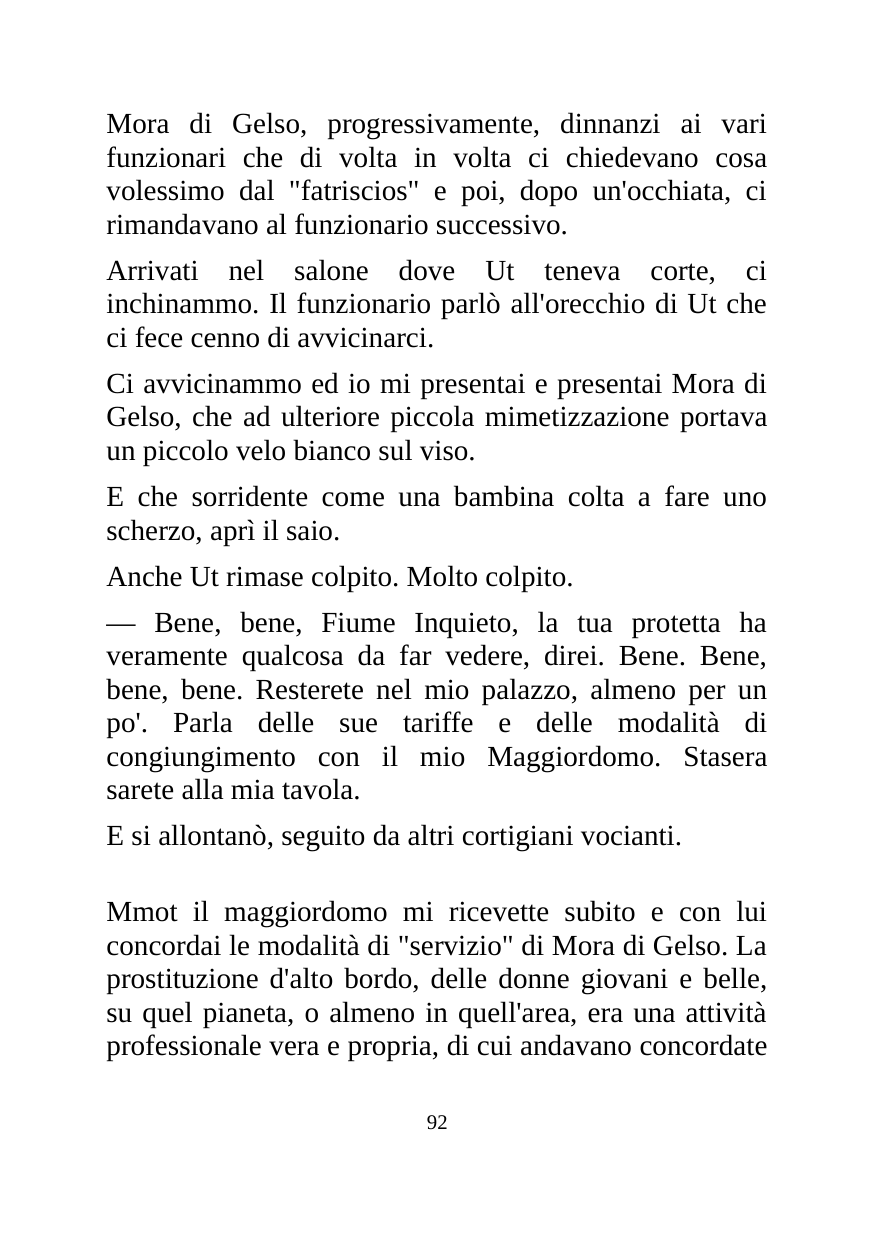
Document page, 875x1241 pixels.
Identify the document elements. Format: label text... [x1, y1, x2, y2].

text Mora di Gelso, progressivamente, dinnanzi ai vari funzionari che di volta in volta ci chiedevano cosa volessimo dal "fatriscios" e poi, dopo un'occhiata, ci rimandavano al funzionario successivo. [106, 106, 768, 240]
text E che sorridente come una bambina colta a fare uno scherzo, aprì il saio. [106, 479, 768, 546]
text Ci avvicinammo ed io mi presentai e presentai Mora di Gelso, che ad ulteriore piccola mimetizzazione portava un piccolo velo bianco sul viso. [106, 366, 768, 467]
text Anche Ut rimase colpito. Molto colpito. [106, 559, 768, 592]
text Arrivati nel salone dove Ut teneva corte, ci inchinammo. Il funzionario parlò all'orecchio di Ut che ci fece cenno di avvicinarci. [106, 253, 768, 353]
text Mmot il maggiordomo mi ricevette subito e con lui concordai le modalità di "servizio" di Mora di Gelso. La prostituzione d'alto bordo, delle donne giovani e belle, su quel pianeta, o almeno in quell'area, era una attività professionale vera e propria, di cui andavano concordate [106, 894, 768, 1062]
text E si allontanò, seguito da altri cortigiani vocianti. [106, 818, 768, 852]
text — Bene, bene, Fiume Inquieto, la tua protetta ha veramente qualcosa da far vedere, direi. Bene. Bene, bene, bene. Resterete nel mio palazzo, almeno per un po'. Parla delle sue tariffe e delle modalità di congiungimento con il mio Maggiordomo. Stasera sarete alla mia tavola. [106, 605, 768, 806]
